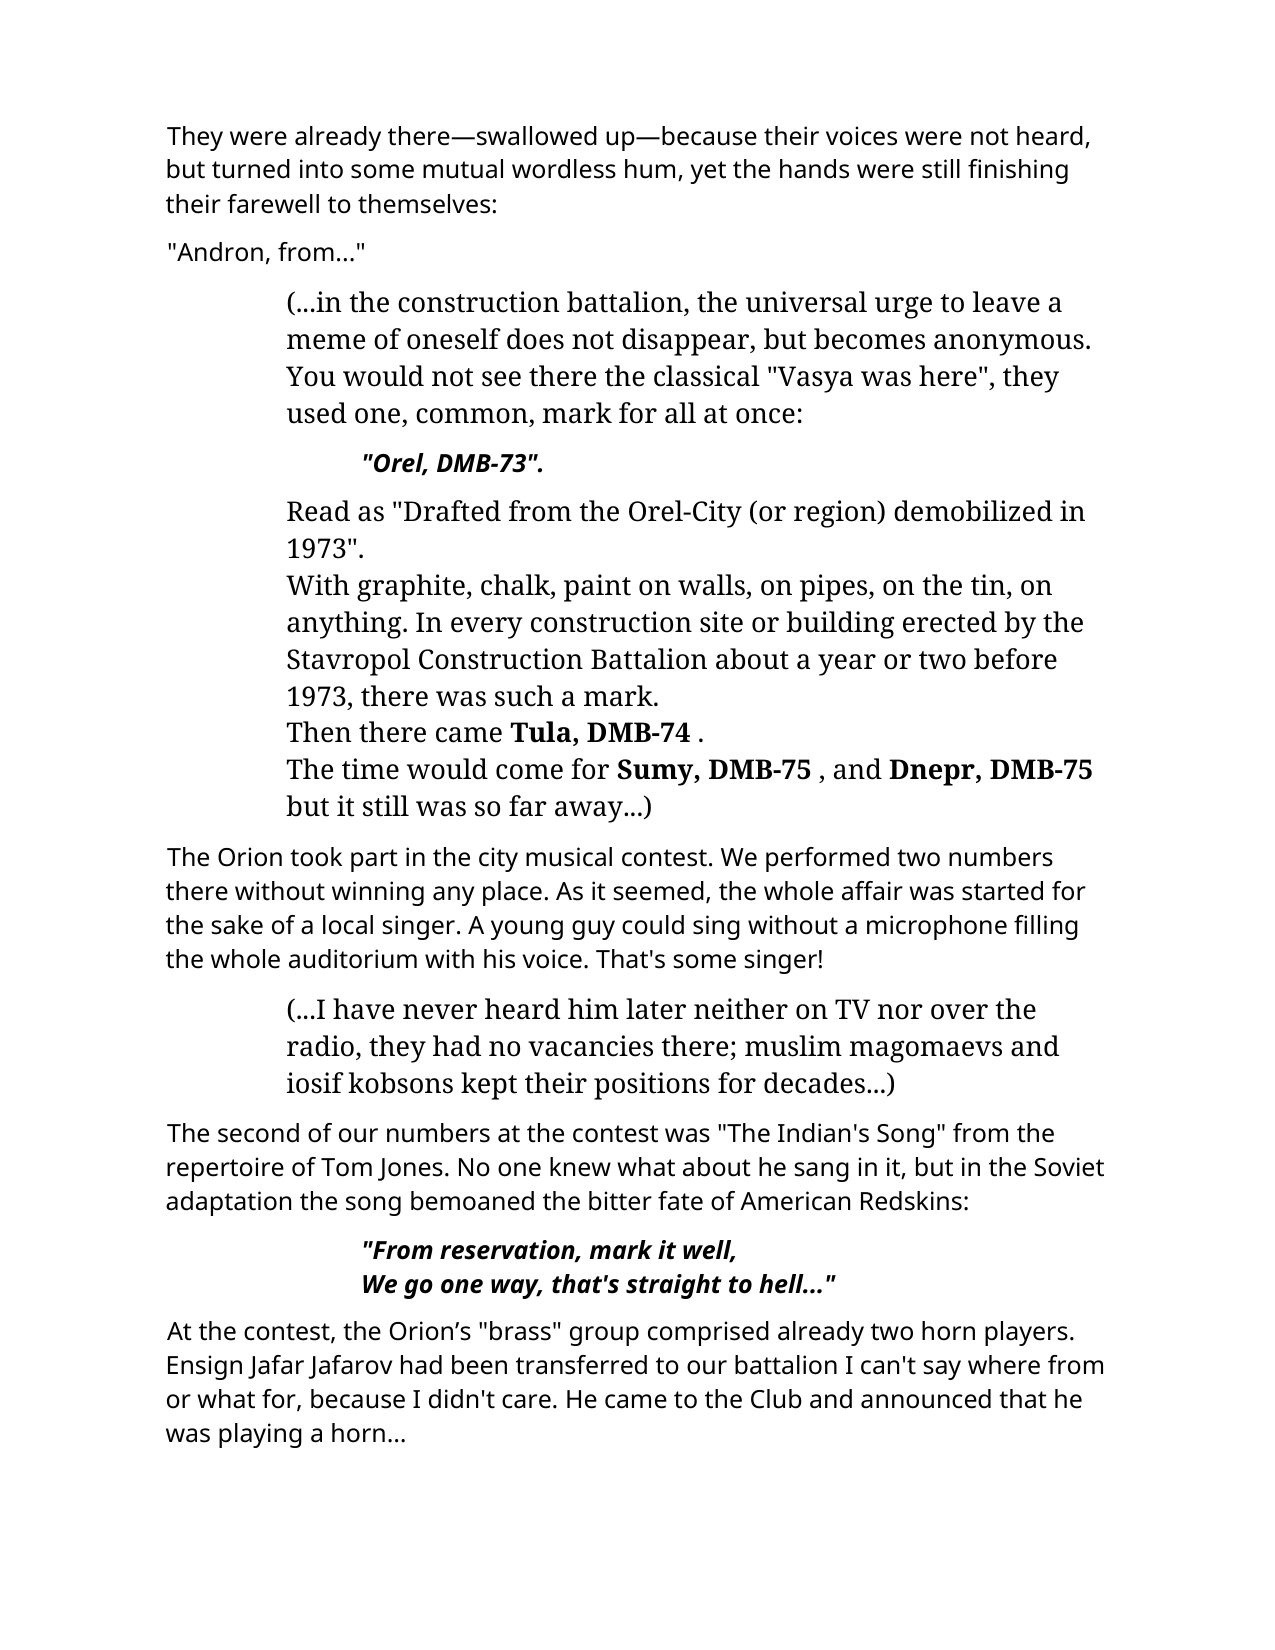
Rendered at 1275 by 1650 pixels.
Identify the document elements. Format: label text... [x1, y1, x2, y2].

list With graphite, chalk, paint on walls, on pipes, on the tin, on anything. In every construction site or building erected by the Stavropol Construction Battalion about a year or two before 1973, there was such a mark. [286, 566, 1118, 714]
text "Orel, DMB-73". [286, 446, 1118, 480]
text They were already there—swallowed up—because their voices were not heard, but turned into some mutual wordless hum, yet the hands were still finishing their farewell to themselves: [165, 118, 1118, 220]
list The time would come for Sumy, DMB-75 , and Dnepr, DMB-75 but it still was so far away...) [286, 751, 1118, 824]
list (...I have never heard him later neither on TV nor over the radio, they had no vacancies there; muslim magomaevs and iosif kobsons kept their positions for decades...) [286, 990, 1118, 1101]
text We go one way, that's straight to hell..." [286, 1267, 1118, 1301]
text At the contest, the Orion’s "brass" group comprised already two horn players. Ensign Jafar Jafarov had been transferred to our battalion I can't say where from or what for, because I didn't care. He came to the Club and announced that he was playing a horn… [165, 1313, 1118, 1449]
text "From reservation, mark it well, [286, 1233, 1118, 1267]
text The Orion took part in the city musical contest. We performed two numbers there without winning any place. As it seemed, the whole affair was started for the sake of a local singer. A young guy could sing without a microphone filling the whole auditorium with his voice. That's some singer! [165, 839, 1118, 976]
text "Andron, from..." [165, 235, 1118, 269]
list Then there came Tula, DMB-74 . [286, 714, 1118, 751]
text The second of our numbers at the contest was "The Indian's Song" from the repertoire of Tom Jones. No one knew what about he sang in it, but in the Soviet adaptation the song bemoaned the bitter fate of American Redskins: [165, 1116, 1118, 1218]
list (...in the construction battalion, the universal urge to leave a meme of oneself does not disappear, but becomes anonymous. You would not see there the classical "Vasya was here", they used one, common, mark for all at once: [286, 283, 1118, 431]
list Read as "Drafted from the Orel-City (or region) demobilized in 1973". [286, 493, 1118, 566]
